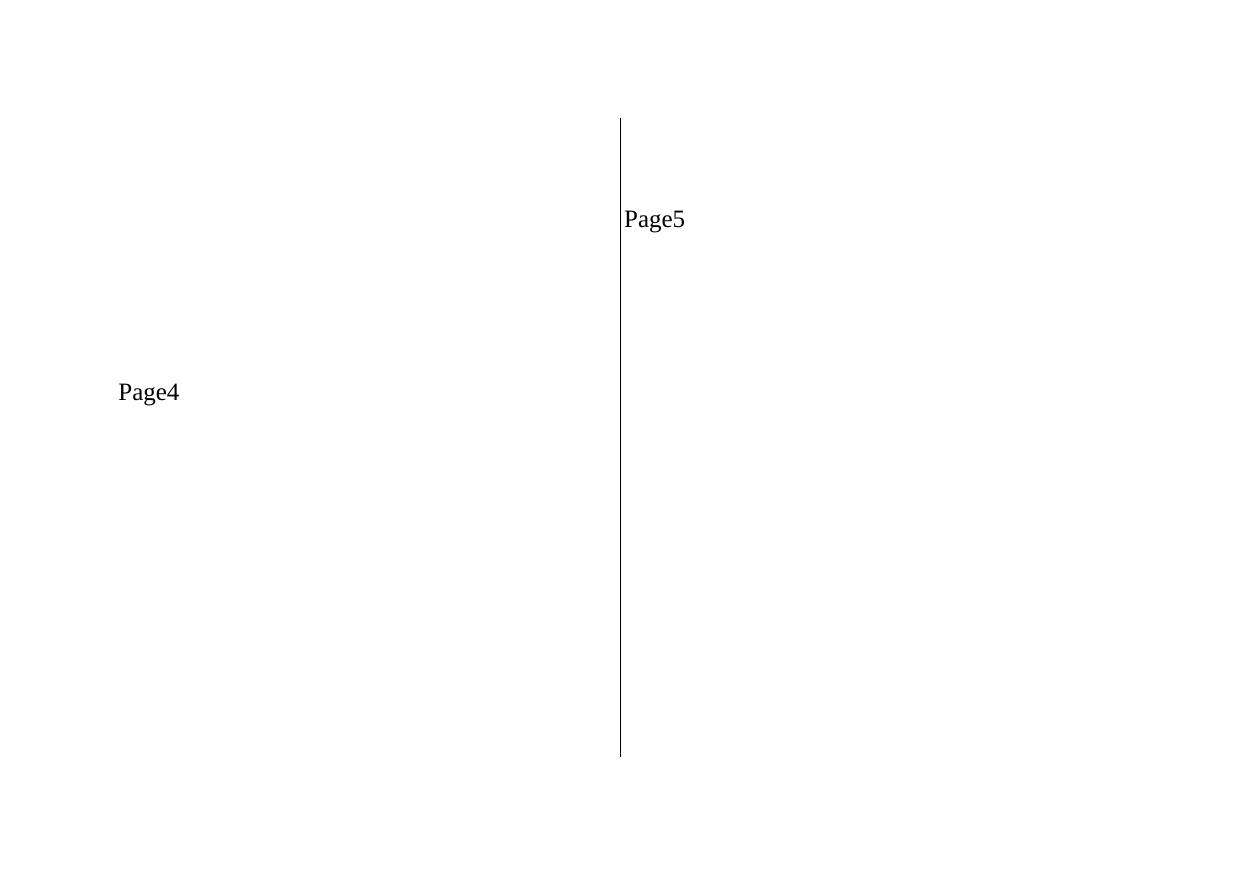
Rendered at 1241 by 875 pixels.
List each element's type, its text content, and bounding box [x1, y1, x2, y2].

text Page4 [118, 377, 616, 406]
text Page5 [624, 204, 1122, 233]
